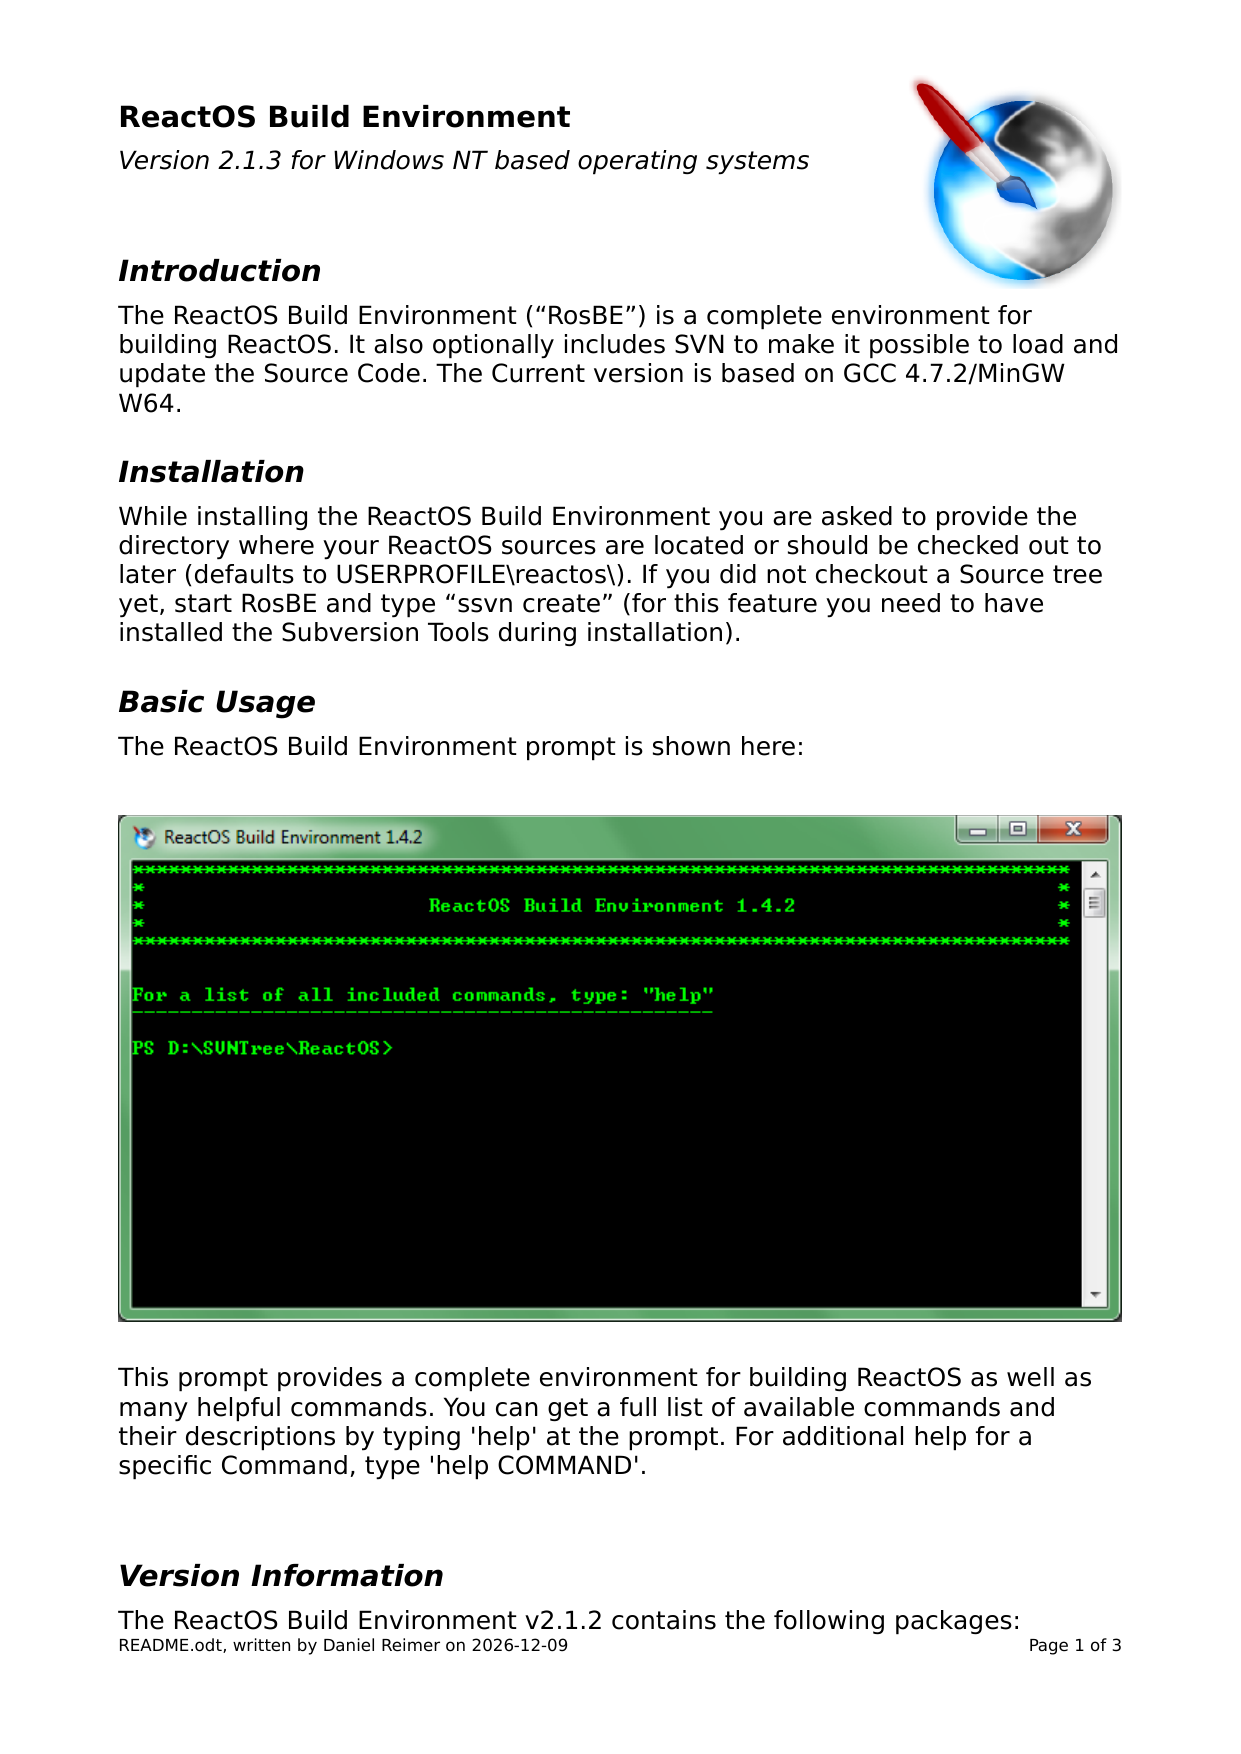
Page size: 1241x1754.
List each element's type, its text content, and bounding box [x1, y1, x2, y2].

subtitle Introduction [118, 255, 999, 289]
text This prompt provides a complete environment for building ReactOS as well as many helpful commands. You can get a full list of available commands and their descriptions by typing 'help' at the prompt. For additional help for a specific Command, type 'help COMMAND'. [118, 1364, 1122, 1480]
text The ReactOS Build Environment (“RosBE”) is a complete environment for building ReactOS. It also optionally includes SVN to make it possible to load and update the Source Code. The Current version is based on GCC 4.7.2/MinGW W64. [118, 301, 1122, 418]
subtitle Basic Usage [118, 685, 1122, 719]
subtitle ReactOS Build Environment [118, 100, 939, 134]
text The ReactOS Build Environment v2.1.2 contains the following packages: [118, 1606, 1122, 1635]
subtitle Version Information [118, 1559, 1122, 1593]
text Version 2.1.3 for Windows NT based operating systems [118, 146, 933, 176]
subtitle [1066, 100, 1122, 134]
text While installing the ReactOS Build Environment you are asked to provide the directory where your ReactOS sources are located or should be checked out to later (defaults to USERPROFILE\reactos\). If you did not checkout a Source tree yet, start RosBE and type “ssvn create” (for this feature you need to have installed the Subversion Tools during installation). [118, 502, 1122, 648]
text The ReactOS Build Environment prompt is shown here: [118, 732, 1122, 761]
subtitle [1045, 255, 1122, 289]
subtitle Installation [118, 455, 1122, 489]
